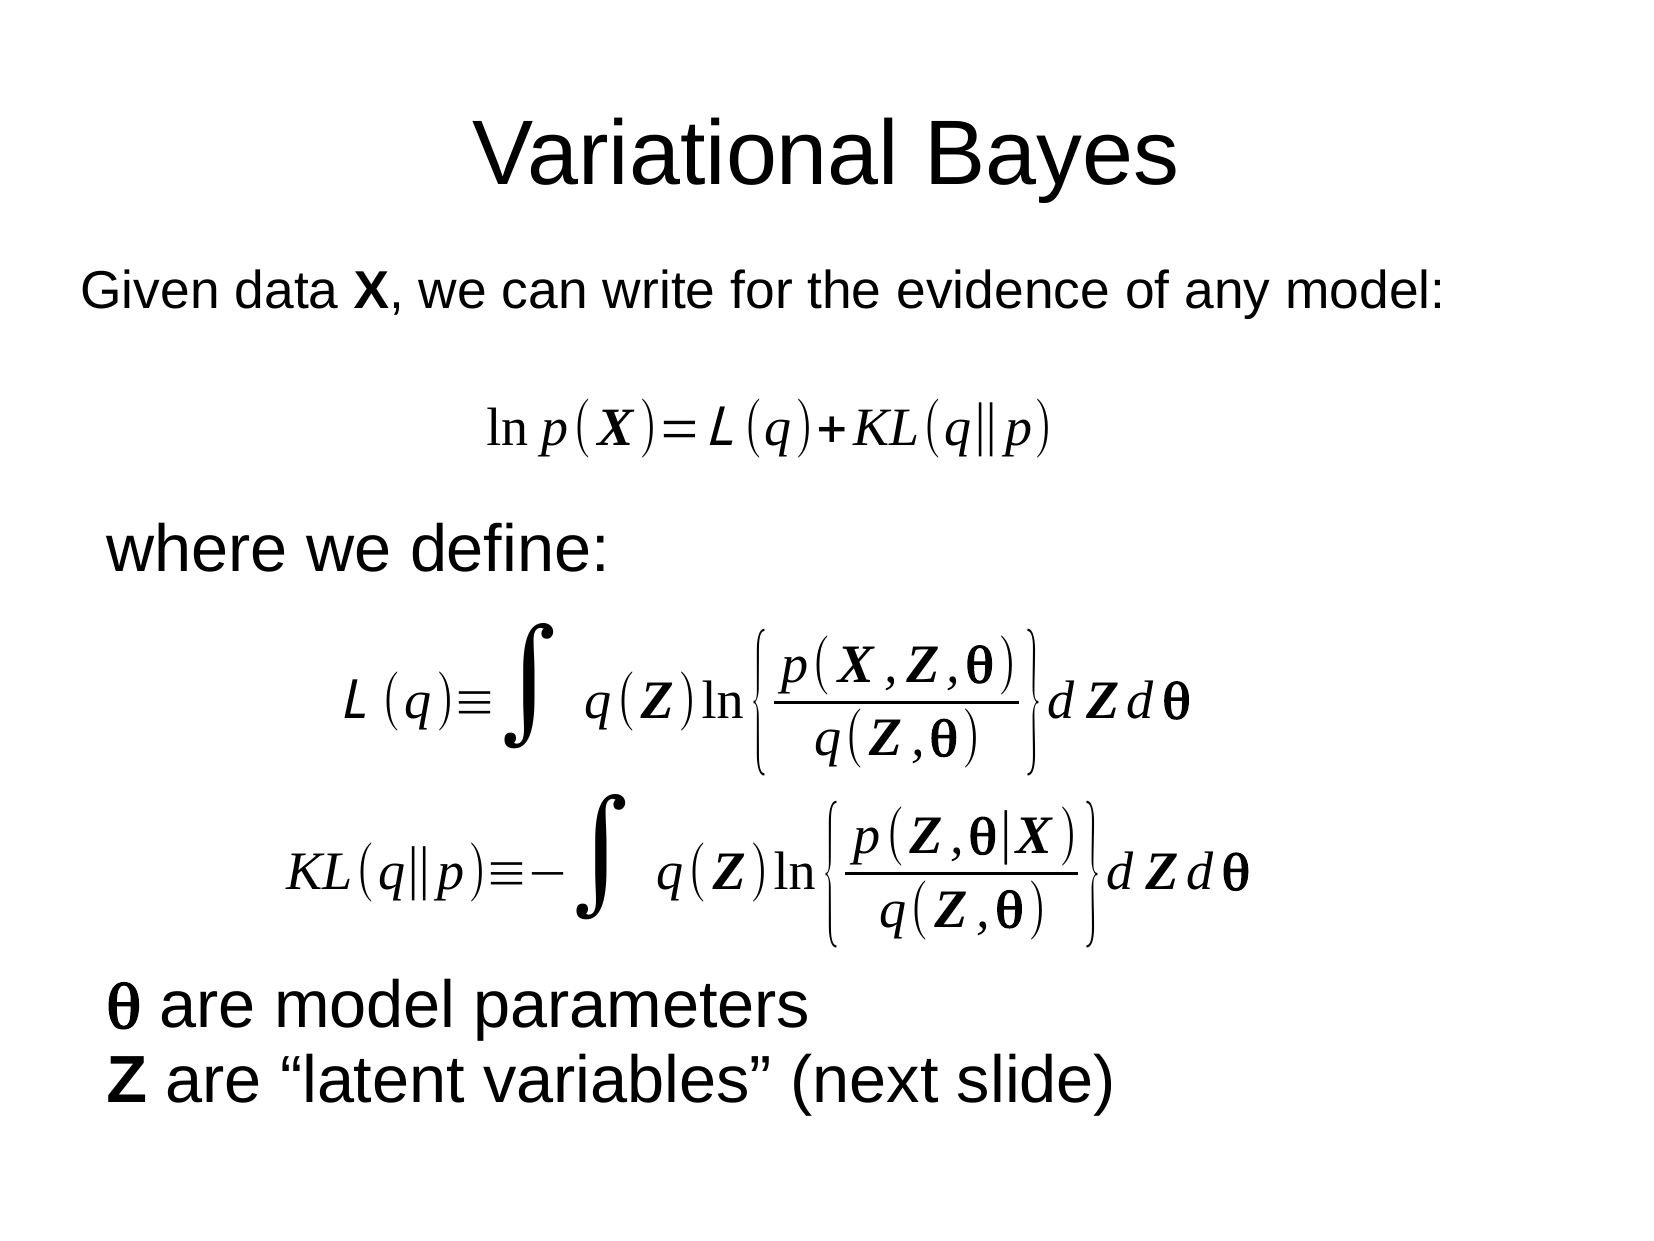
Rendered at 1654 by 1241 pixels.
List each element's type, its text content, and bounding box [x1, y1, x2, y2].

title q are model parameters Z are “latent variables” (next slide) [106, 938, 1595, 1146]
title where we define: [106, 445, 1595, 653]
chart [276, 788, 1259, 938]
list Given data X, we can write for the evidence of any model: [23, 259, 1512, 373]
title Variational Bayes [82, 49, 1571, 257]
chart [336, 653, 1200, 779]
chart [478, 392, 1059, 445]
